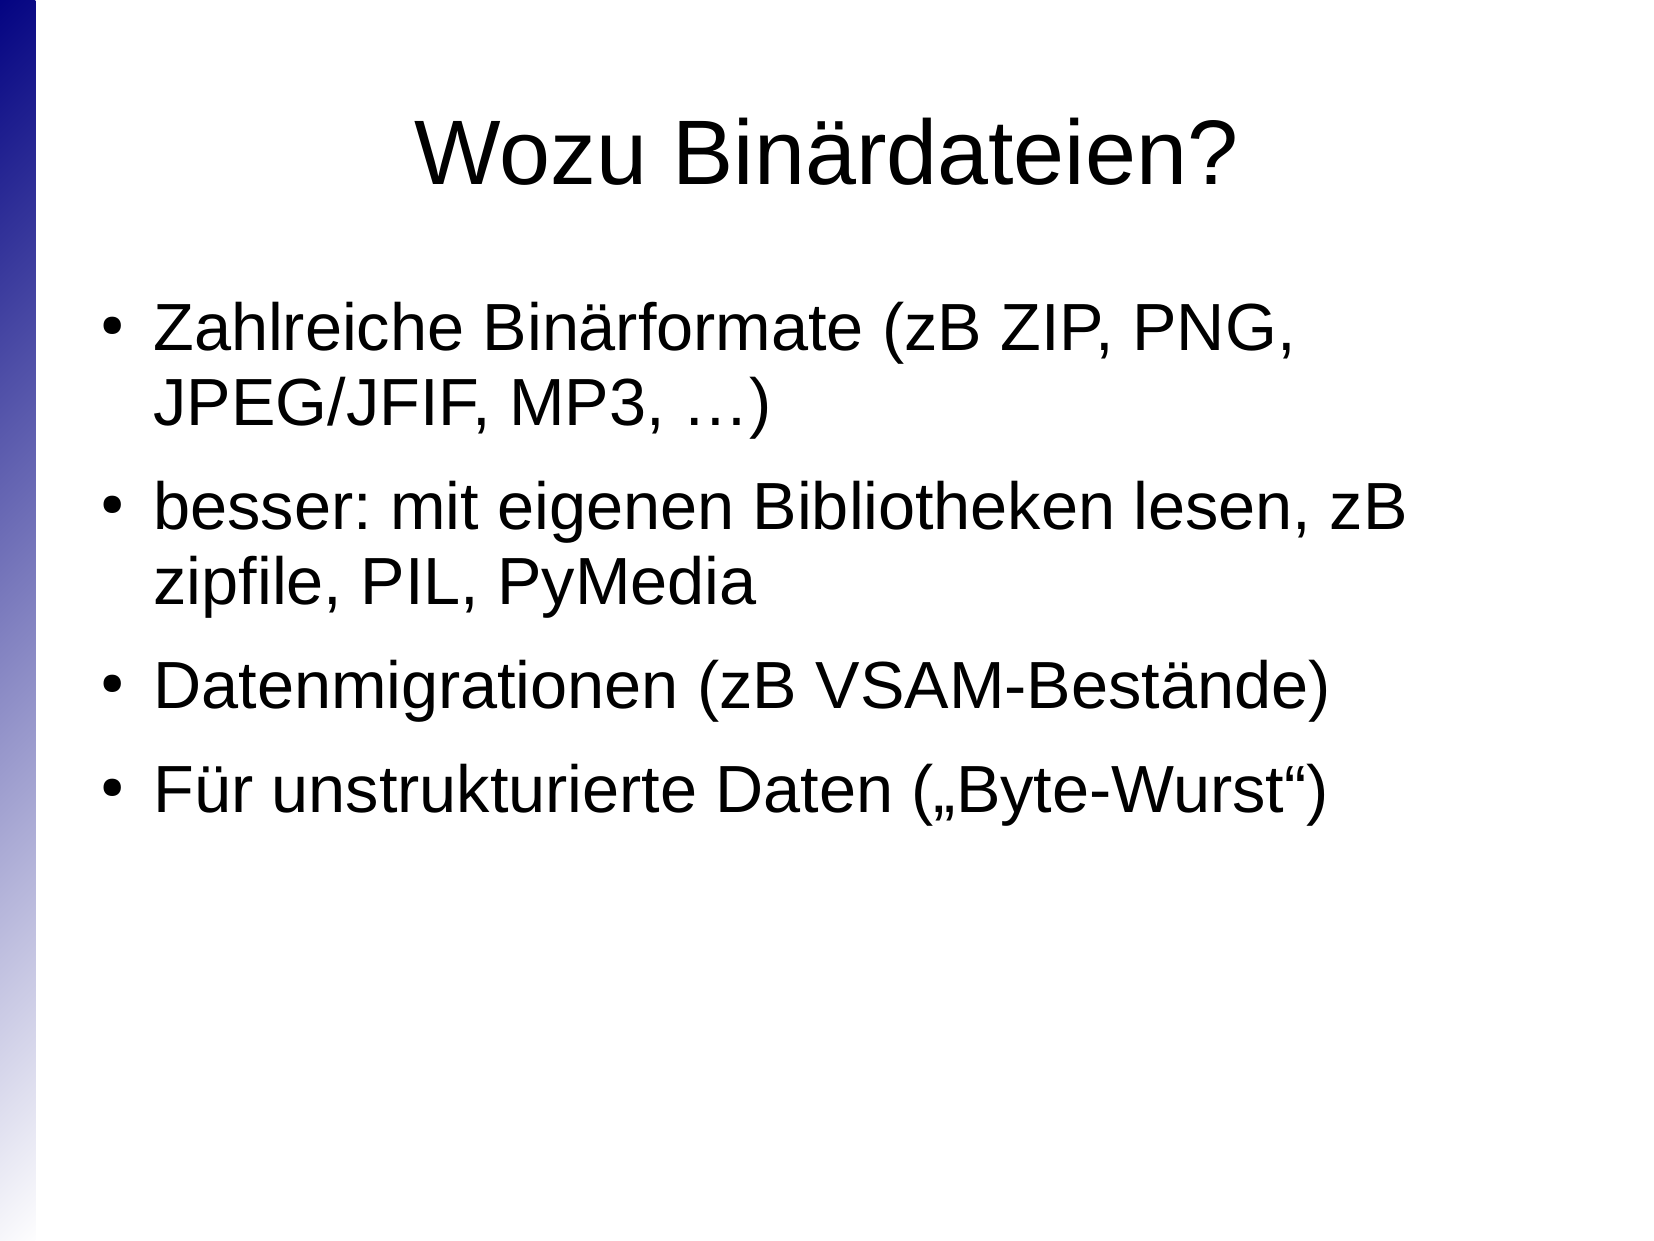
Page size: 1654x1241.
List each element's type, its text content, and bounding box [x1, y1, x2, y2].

title Wozu Binärdateien? [82, 49, 1571, 257]
list Zahlreiche Binärformate (zB ZIP, PNG, JPEG/JFIF, MP3, …) besser: mit eigenen Bibliotheken lesen, zB zipfile, PIL, PyMedia Datenmigrationen (zB VSAM-Bestände) Für unstrukturierte Daten („Byte-Wurst“) [82, 290, 1571, 1109]
